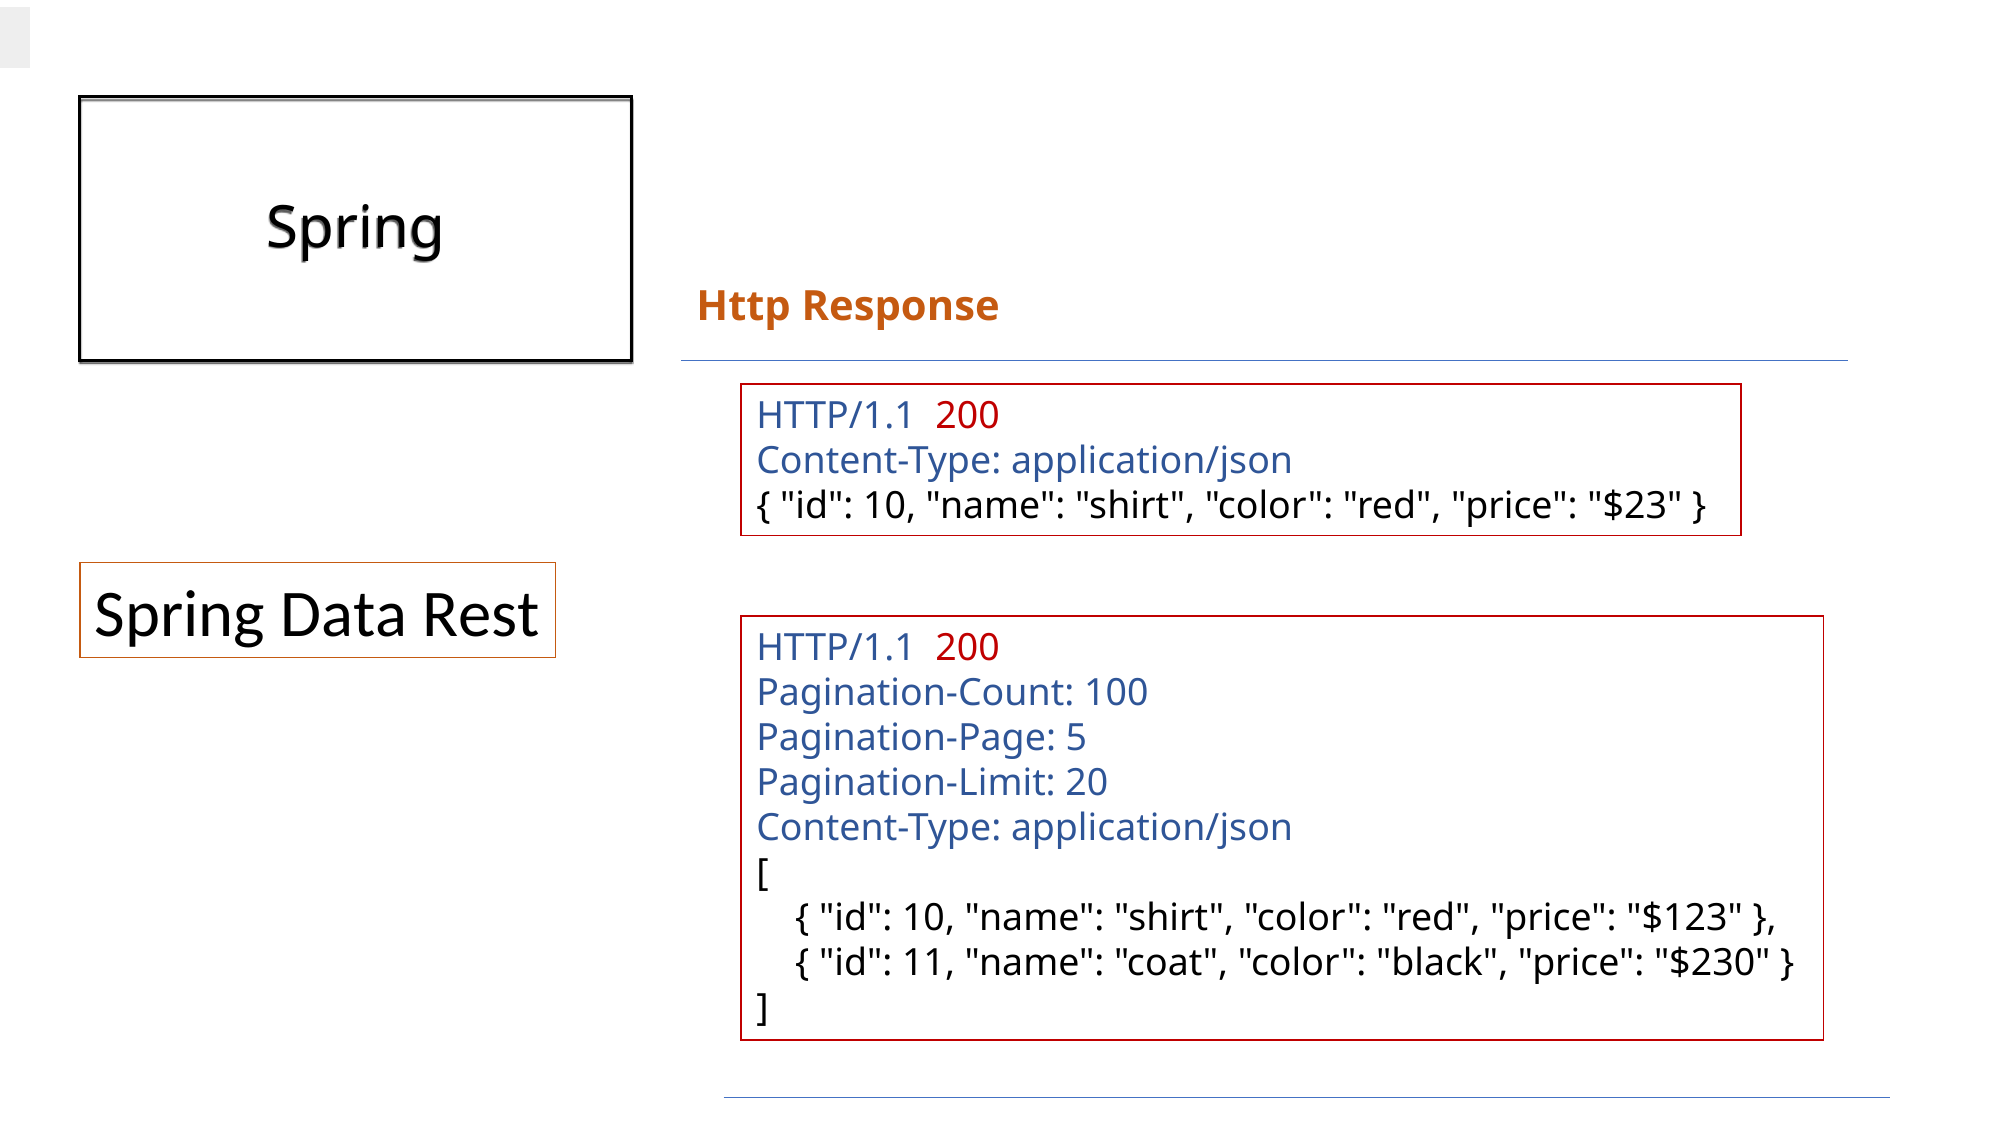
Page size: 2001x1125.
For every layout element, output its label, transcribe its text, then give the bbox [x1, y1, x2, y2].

text_box HTTP/1.1 200 Pagination-Count: 100 Pagination-Page: 5 Pagination-Limit: 20 Content-Type: application/json [ { "id": 10, "name": "shirt", "color": "red", "price": "$123" }, { "id": 11, "name": "coat", "color": "black", "price": "$230" } ] [741, 615, 1824, 1040]
text_box Spring Data Rest [80, 562, 556, 658]
text_box Http Response [681, 271, 1682, 337]
text_box HTTP/1.1 200 Content-Type: application/json { "id": 10, "name": "shirt", "color": "red", "price": "$23" } [741, 383, 1741, 536]
title Spring [79, 96, 632, 361]
text_box [0, 7, 30, 68]
